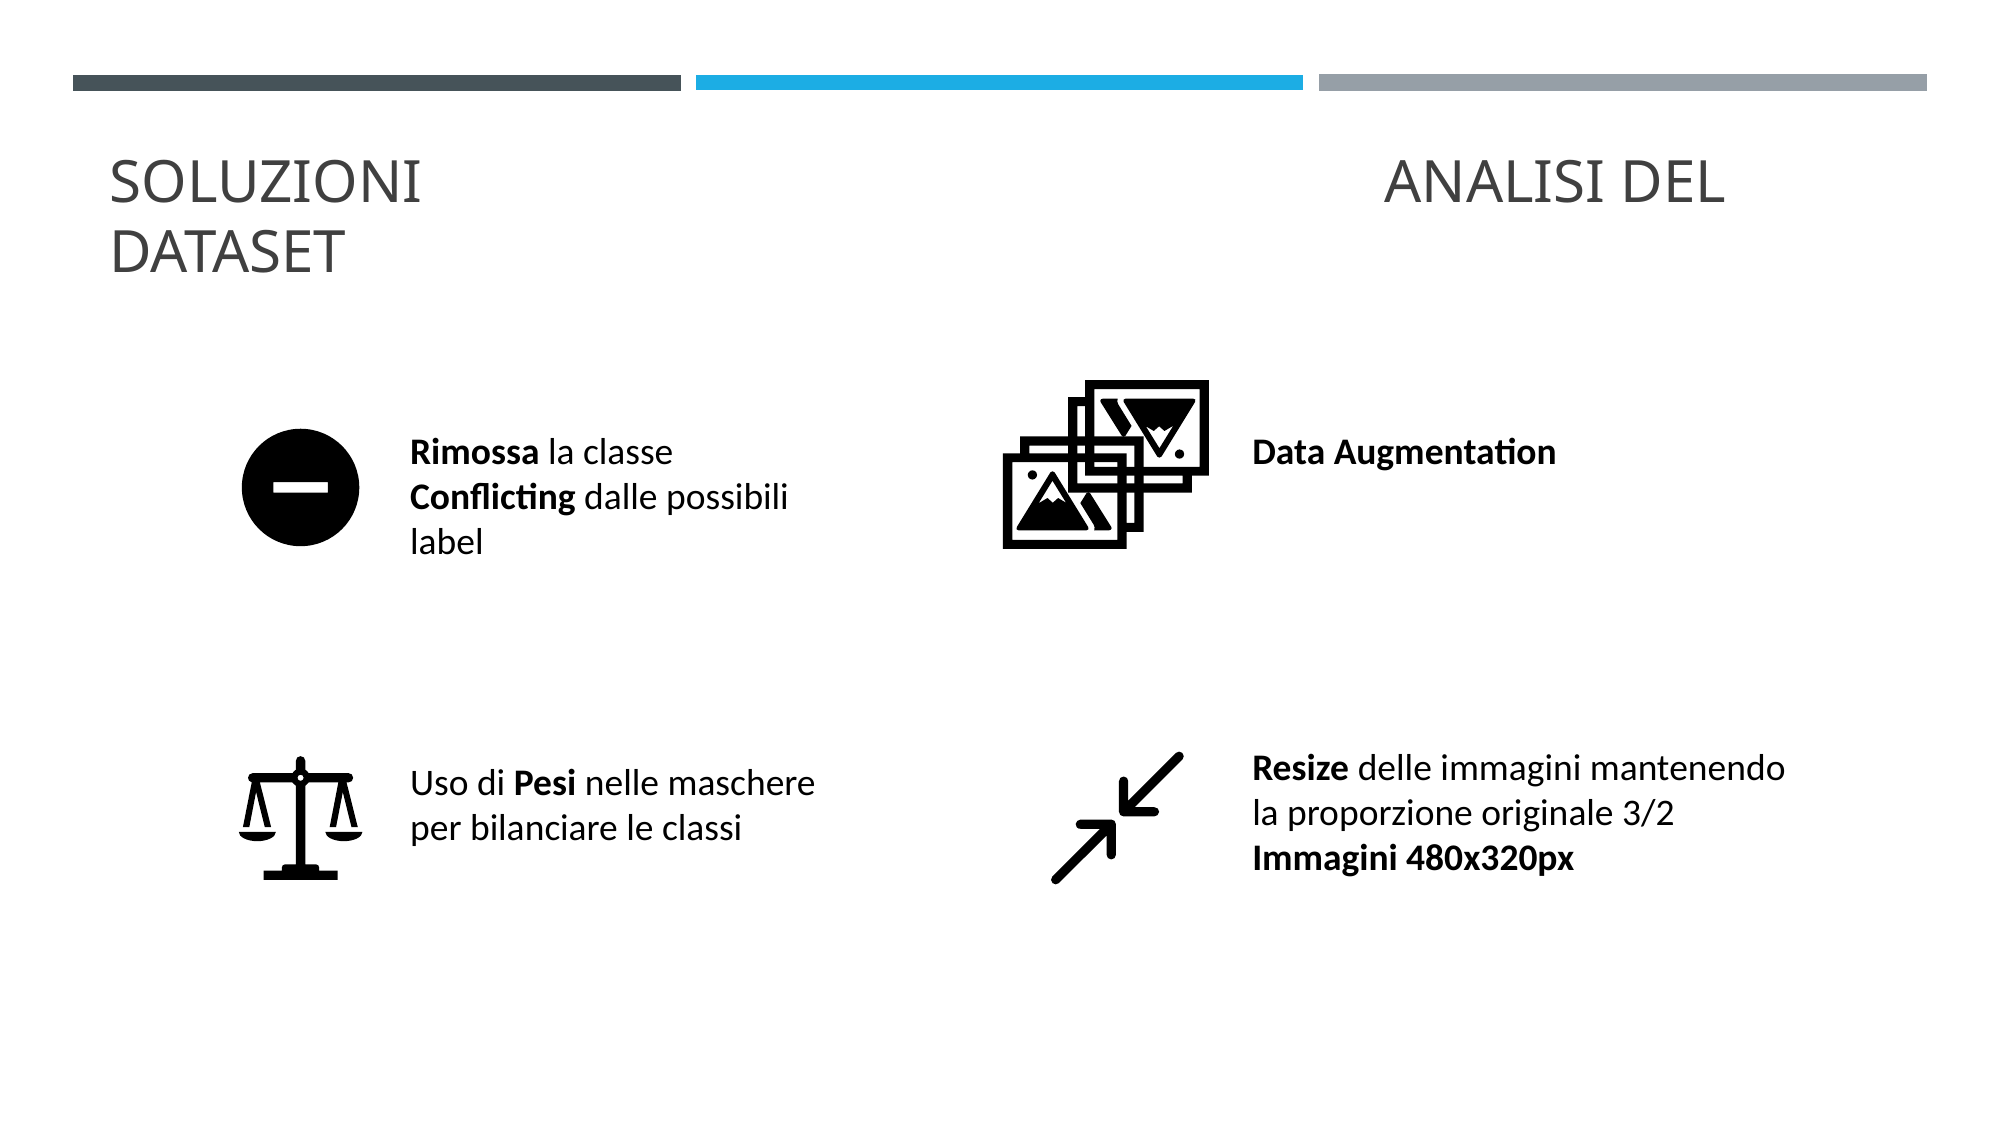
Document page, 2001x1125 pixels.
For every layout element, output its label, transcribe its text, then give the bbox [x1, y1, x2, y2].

text_box Resize delle immagini mantenendo la proporzione originale 3/2 Immagini 480x320px [1237, 735, 1829, 888]
picture [225, 742, 376, 893]
picture [999, 363, 1213, 566]
title Soluzioni Analisi del dataset [94, 129, 1904, 292]
text_box Data Augmentation [1237, 419, 1829, 481]
text_box Uso di Pesi nelle maschere per bilanciare le classi [395, 750, 846, 857]
text_box Rimossa la classe Conflicting dalle possibili label [395, 419, 846, 572]
picture [1042, 742, 1193, 893]
picture [225, 412, 376, 563]
